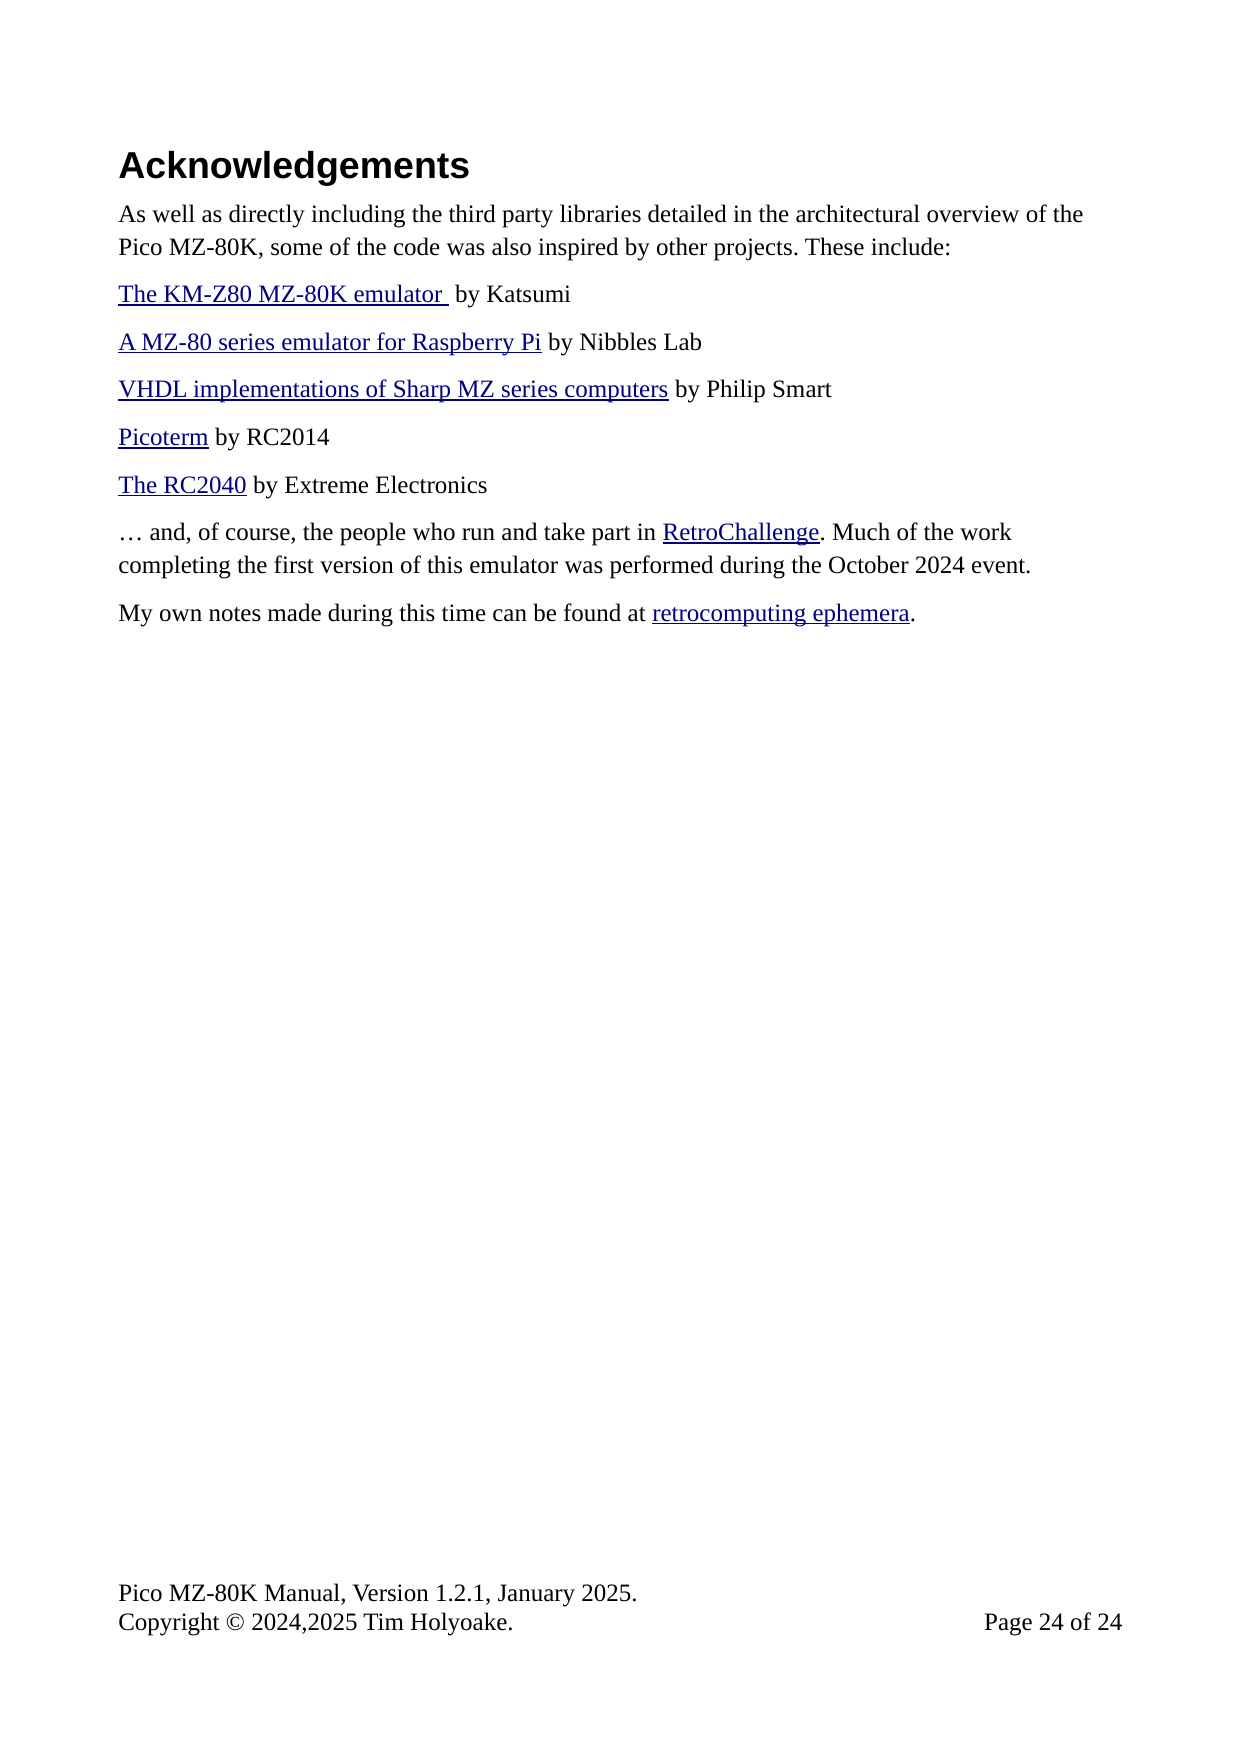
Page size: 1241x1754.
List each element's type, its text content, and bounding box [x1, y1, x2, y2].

text My own notes made during this time can be found at retrocomputing ephemera. [118, 598, 1122, 627]
text VHDL implementations of Sharp MZ series computers by Philip Smart [118, 374, 1122, 403]
text … and, of course, the people who run and take part in RetroChallenge. Much of the work completing the first version of this emulator was performed during the October 2024 event. [118, 517, 1122, 579]
text Picoterm by RC2014 [118, 422, 1122, 451]
text As well as directly including the third party libraries detailed in the architectural overview of the Pico MZ-80K, some of the code was also inspired by other projects. These include: [118, 199, 1122, 261]
text A MZ-80 series emulator for Raspberry Pi by Nibbles Lab [118, 327, 1122, 356]
text The KM-Z80 MZ-80K emulator by Katsumi [118, 279, 1122, 308]
text The RC2040 by Extreme Electronics [118, 470, 1122, 498]
subtitle Acknowledgements [118, 143, 1122, 186]
